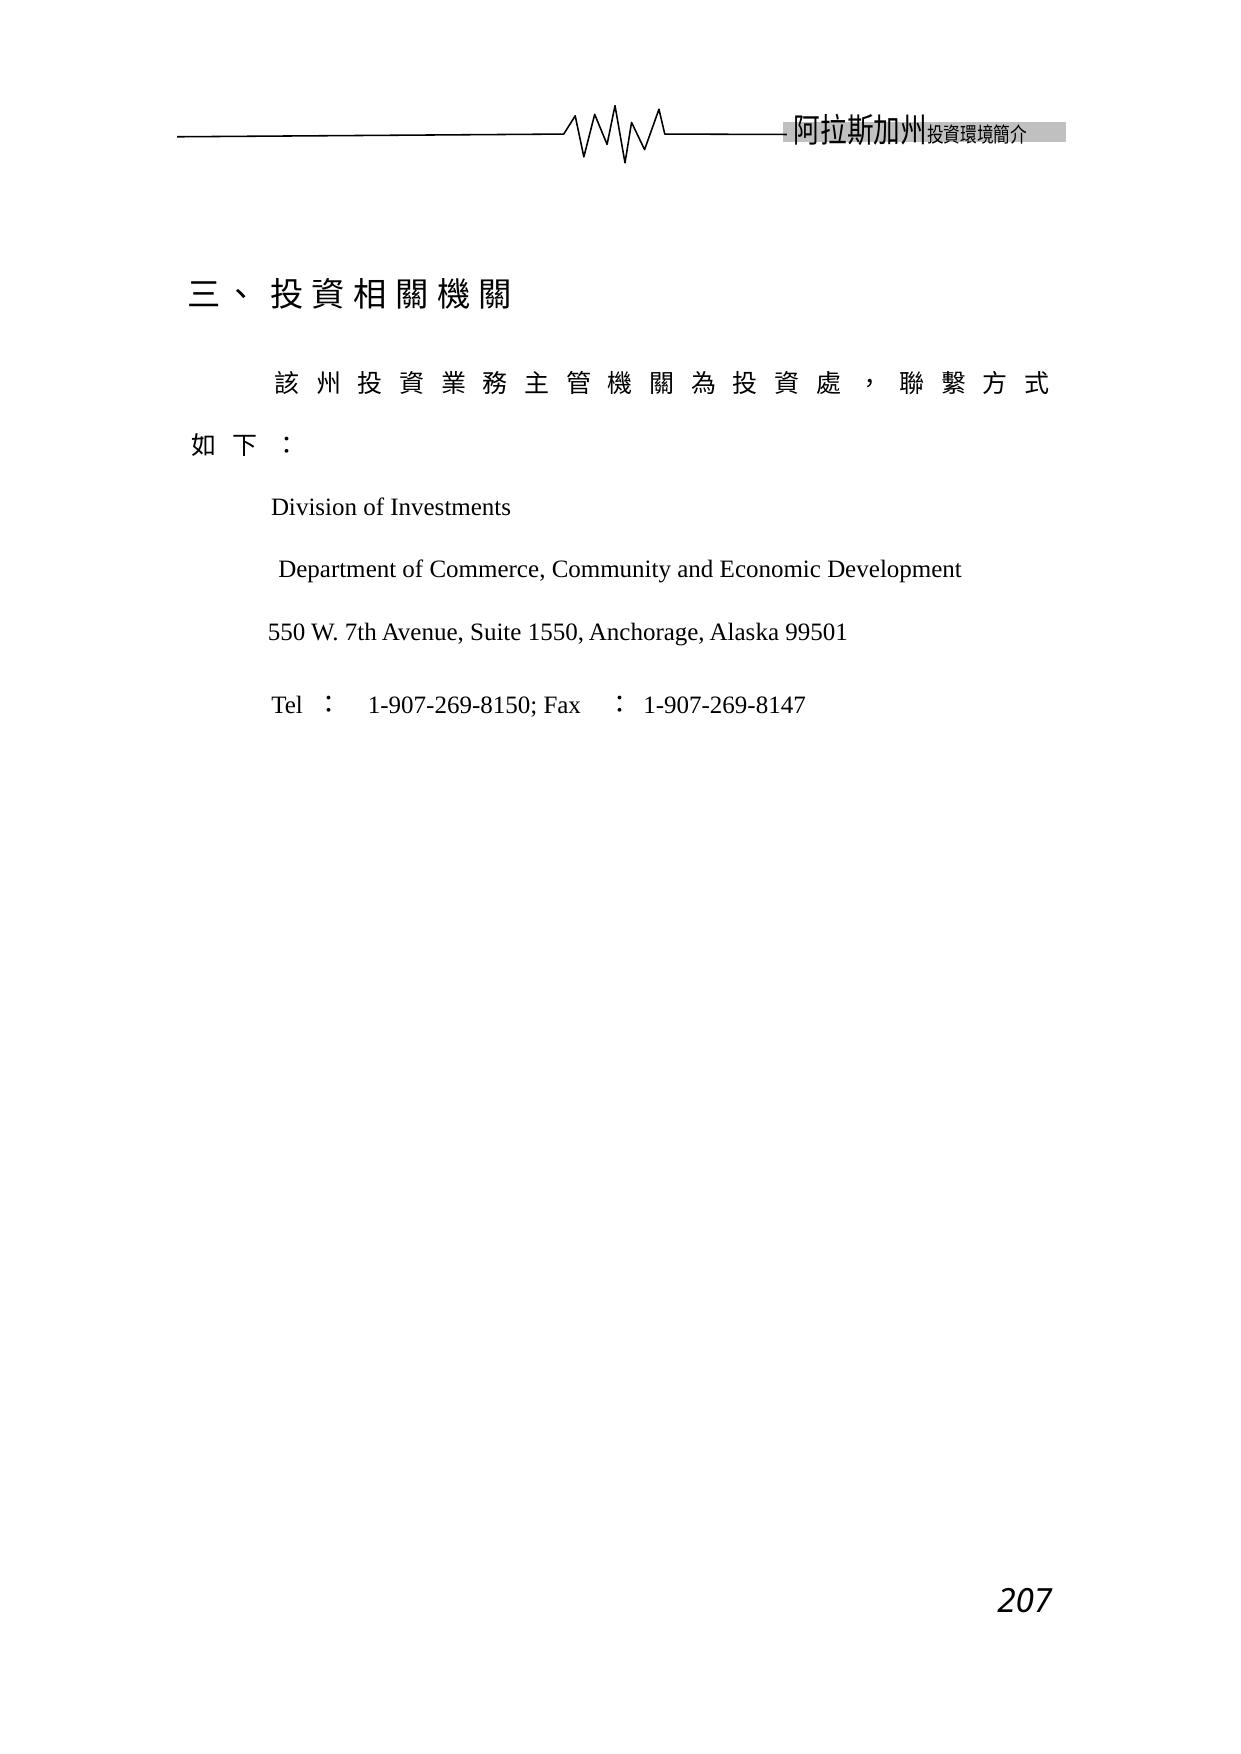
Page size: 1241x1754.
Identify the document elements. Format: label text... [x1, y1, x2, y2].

text 該州投資業務主管機關為投資處，聯繫方式如下： [183, 339, 1058, 464]
text Division of Investments [183, 464, 1058, 527]
text 550 W. 7th Avenue, Suite 1550, Anchorage, Alaska 99501 [183, 589, 1058, 652]
text 三、投資相關機關 [183, 250, 1058, 313]
text Department of Commerce, Community and Economic Development [183, 527, 1058, 589]
text Tel：1-907-269-8150; Fax：1-907-269-8147 [183, 652, 1058, 714]
